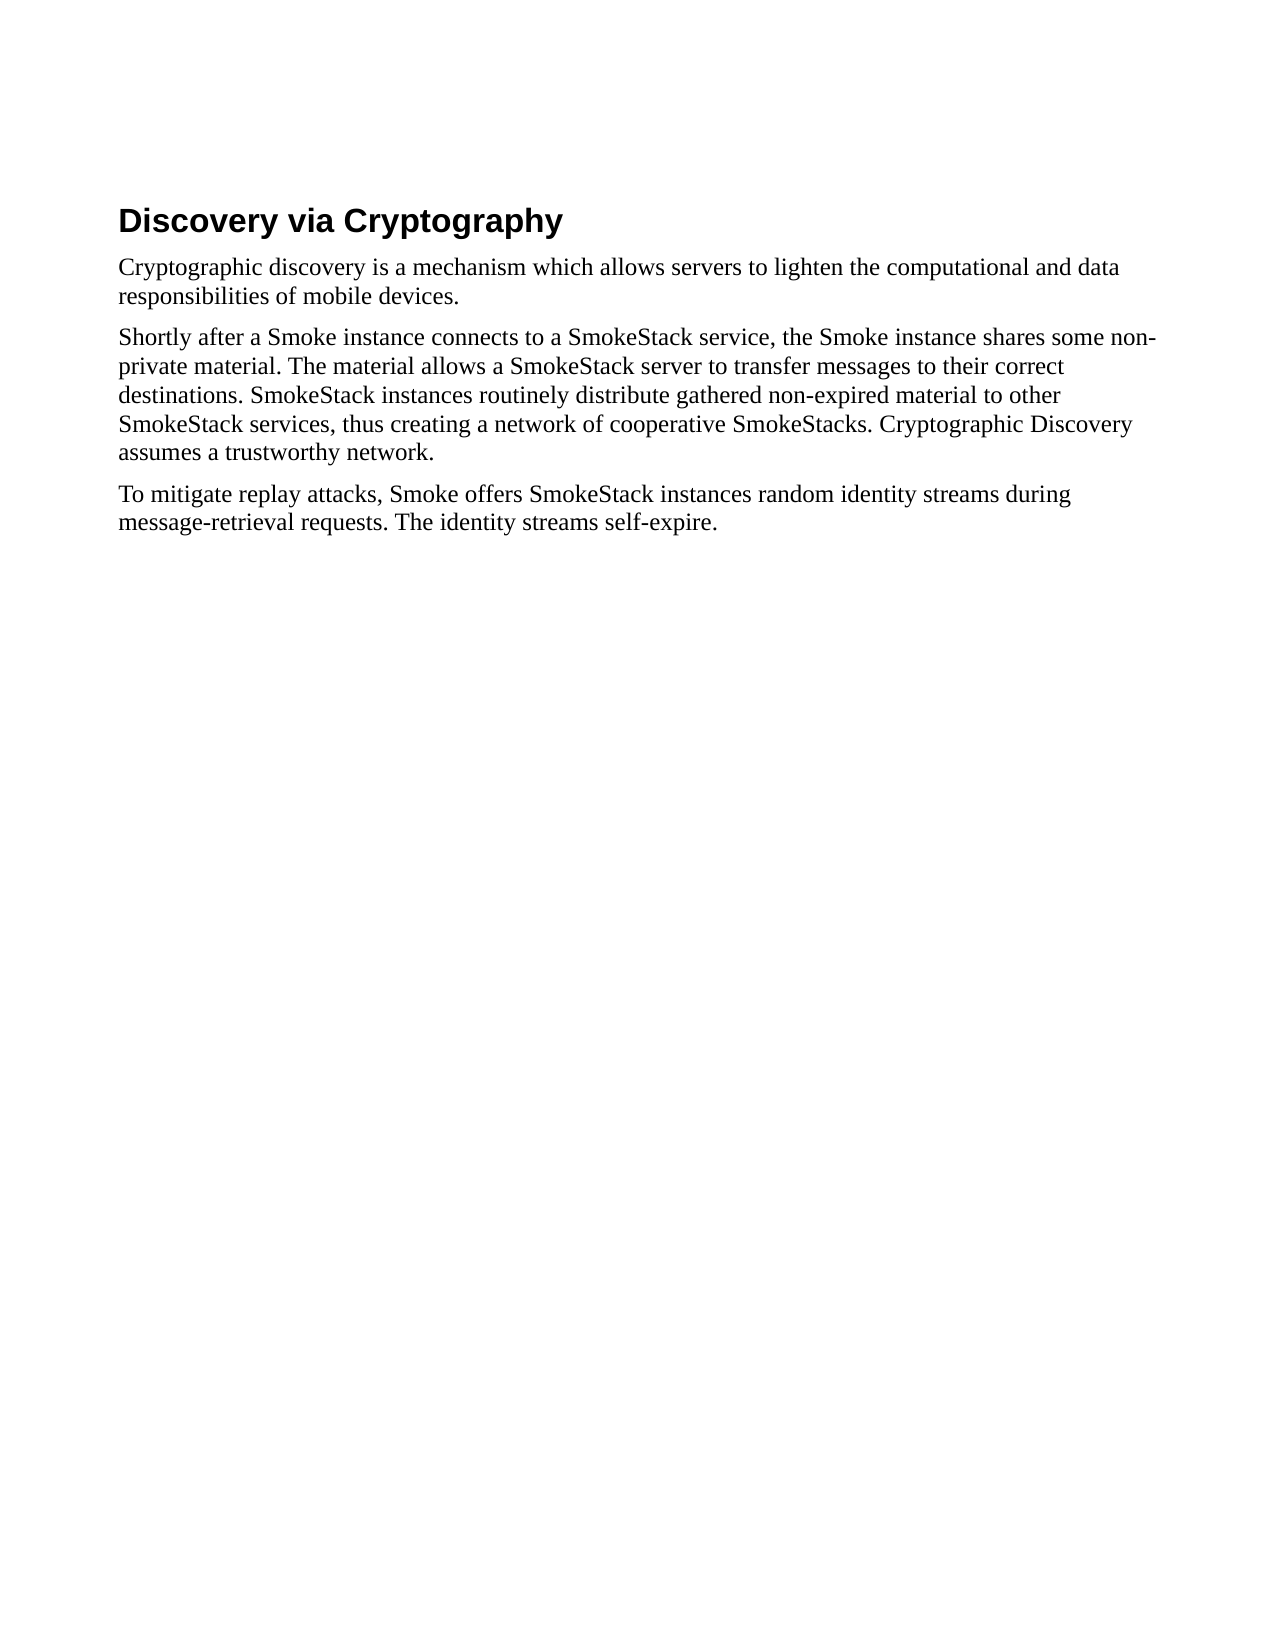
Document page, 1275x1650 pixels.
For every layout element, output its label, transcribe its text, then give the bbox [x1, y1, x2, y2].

text Shortly after a Smoke instance connects to a SmokeStack service, the Smoke instance shares some non-private material. The material allows a SmokeStack server to transfer messages to their correct destinations. SmokeStack instances routinely distribute gathered non-expired material to other SmokeStack services, thus creating a network of cooperative SmokeStacks. Cryptographic Discovery assumes a trustworthy network. [118, 322, 1157, 466]
text Cryptographic discovery is a mechanism which allows servers to lighten the computational and data responsibilities of mobile devices. [118, 252, 1157, 310]
subtitle Discovery via Cryptography [118, 201, 1157, 240]
text To mitigate replay attacks, Smoke offers SmokeStack instances random identity streams during message-retrieval requests. The identity streams self-expire. [118, 479, 1157, 536]
